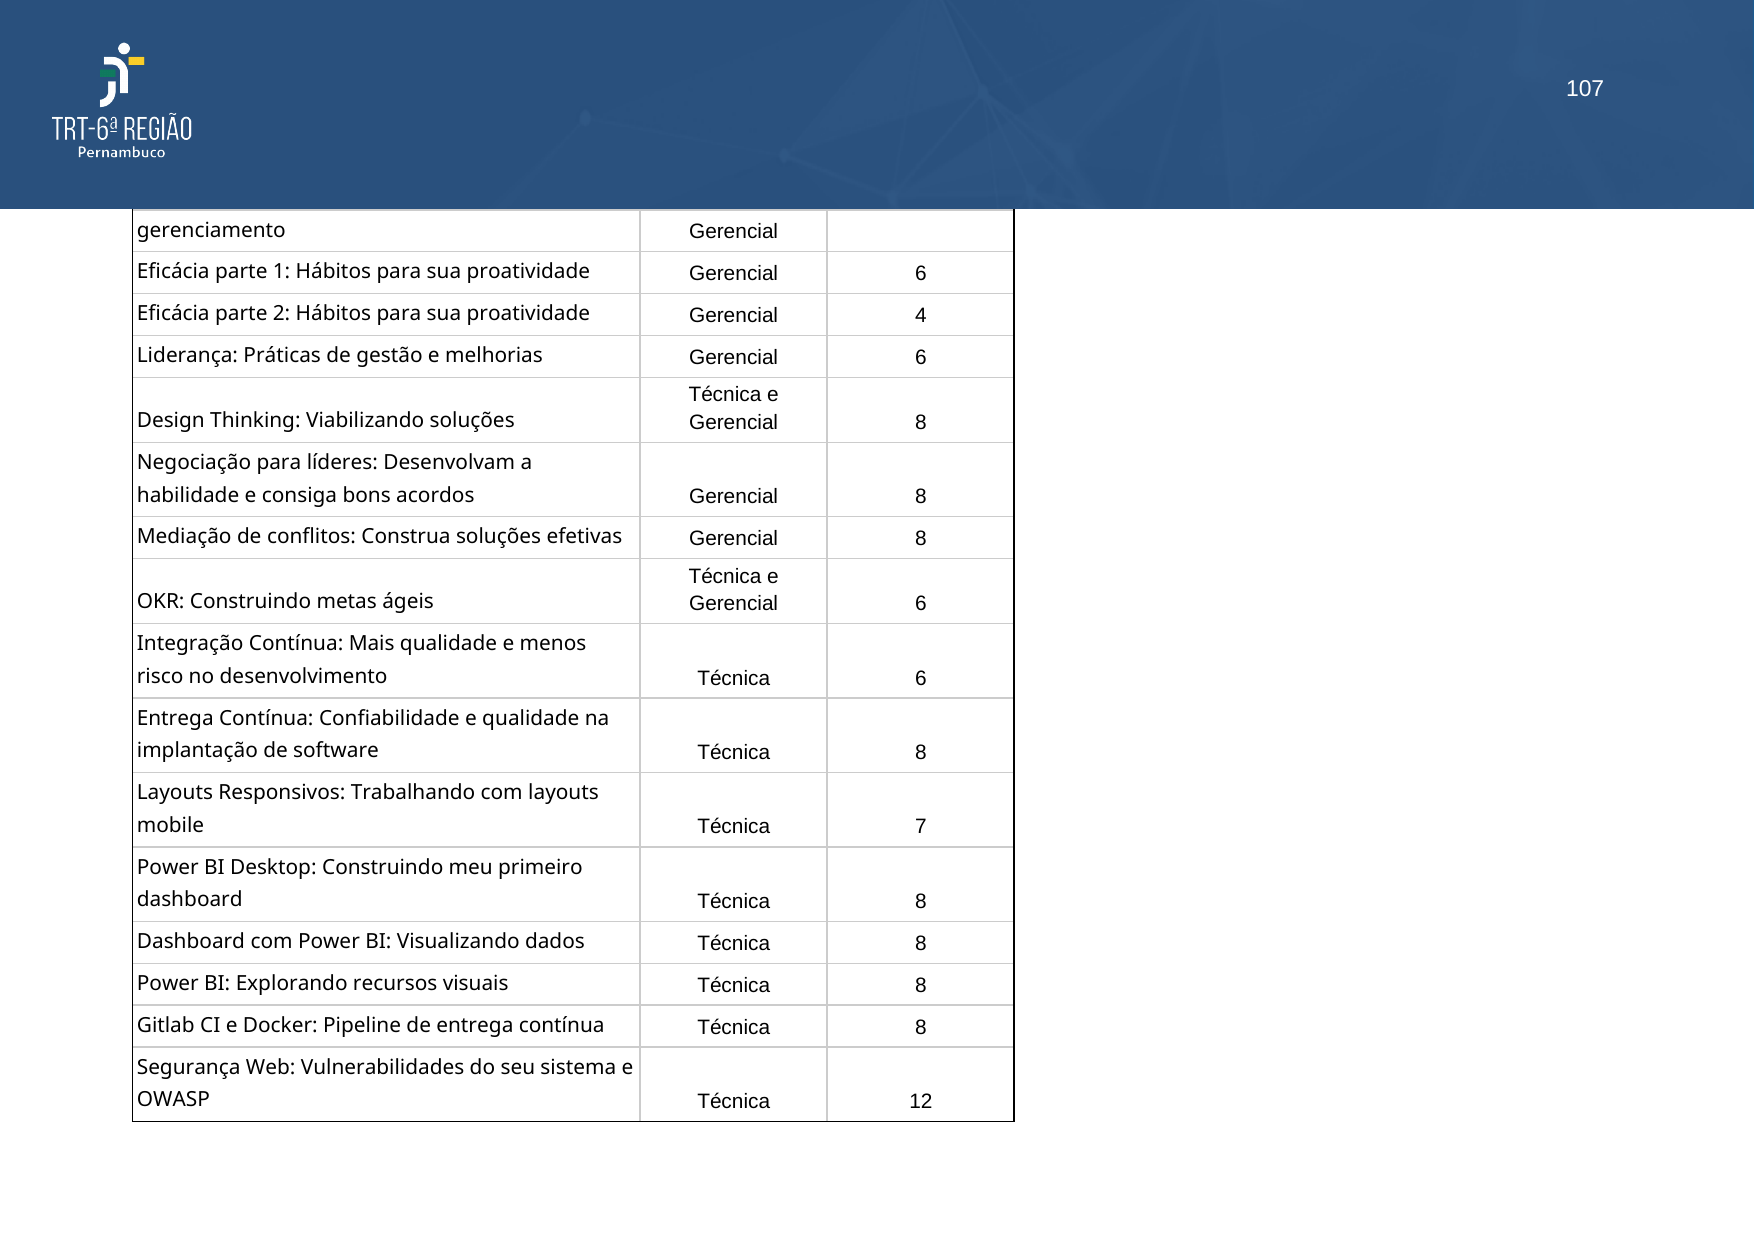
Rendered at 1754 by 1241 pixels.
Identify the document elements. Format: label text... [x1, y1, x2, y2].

table_cell 6 [828, 252, 1013, 293]
table_cell 6 [828, 559, 1013, 623]
table_cell Power BI Desktop: Construindo meu primeiro dashboard [133, 848, 639, 921]
table_cell Gerencial [641, 252, 826, 293]
table_cell gerenciamento [133, 211, 639, 251]
table_cell Mediação de conflitos: Construa soluções efetivas [133, 517, 639, 558]
table_cell Integração Contínua: Mais qualidade e menos risco no desenvolvimento [133, 624, 639, 697]
table_cell Técnica e Gerencial [641, 559, 826, 623]
table_cell 8 [828, 699, 1013, 772]
table_cell 8 [828, 517, 1013, 558]
table_cell OKR: Construindo metas ágeis [133, 559, 639, 623]
table_cell Técnica [641, 773, 826, 846]
table_cell 6 [828, 336, 1013, 376]
table_cell Eficácia parte 2: Hábitos para sua proatividade [133, 294, 639, 334]
table_cell 8 [828, 378, 1013, 441]
table_cell 7 [828, 773, 1013, 846]
table_cell Técnica [641, 624, 826, 697]
table_cell Gerencial [641, 294, 826, 334]
table_cell 8 [828, 922, 1013, 962]
table_cell 8 [828, 848, 1013, 921]
table_cell Técnica [641, 699, 826, 772]
table_cell Gerencial [641, 211, 826, 251]
table_cell 12 [828, 1048, 1013, 1121]
table_cell Gerencial [641, 336, 826, 376]
table_cell Técnica e Gerencial [641, 378, 826, 441]
table_cell Design Thinking: Viabilizando soluções [133, 378, 639, 441]
table_cell Técnica [641, 848, 826, 921]
table_cell Técnica [641, 922, 826, 962]
table_cell [828, 211, 1013, 251]
table_cell Segurança Web: Vulnerabilidades do seu sistema e OWASP [133, 1048, 639, 1121]
table_cell Gerencial [641, 443, 826, 516]
table_cell 8 [828, 443, 1013, 516]
table_cell Power BI: Explorando recursos visuais [133, 964, 639, 1004]
table_cell Gerencial [641, 517, 826, 558]
table_cell Técnica [641, 1048, 826, 1121]
table_cell Eficácia parte 1: Hábitos para sua proatividade [133, 252, 639, 293]
table_cell 4 [828, 294, 1013, 334]
table_cell Entrega Contínua: Confiabilidade e qualidade na implantação de software [133, 699, 639, 772]
table_cell 8 [828, 1006, 1013, 1046]
table_cell 6 [828, 624, 1013, 697]
table_cell 8 [828, 964, 1013, 1004]
table_cell Técnica [641, 964, 826, 1004]
table_cell Técnica [641, 1006, 826, 1046]
table_cell Negociação para líderes: Desenvolvam a habilidade e consiga bons acordos [133, 443, 639, 516]
table_cell Gitlab CI e Docker: Pipeline de entrega contínua [133, 1006, 639, 1046]
table_cell Layouts Responsivos: Trabalhando com layouts mobile [133, 773, 639, 846]
table_cell Liderança: Práticas de gestão e melhorias [133, 336, 639, 376]
table_cell Dashboard com Power BI: Visualizando dados [133, 922, 639, 962]
picture [0, 0, 1754, 209]
